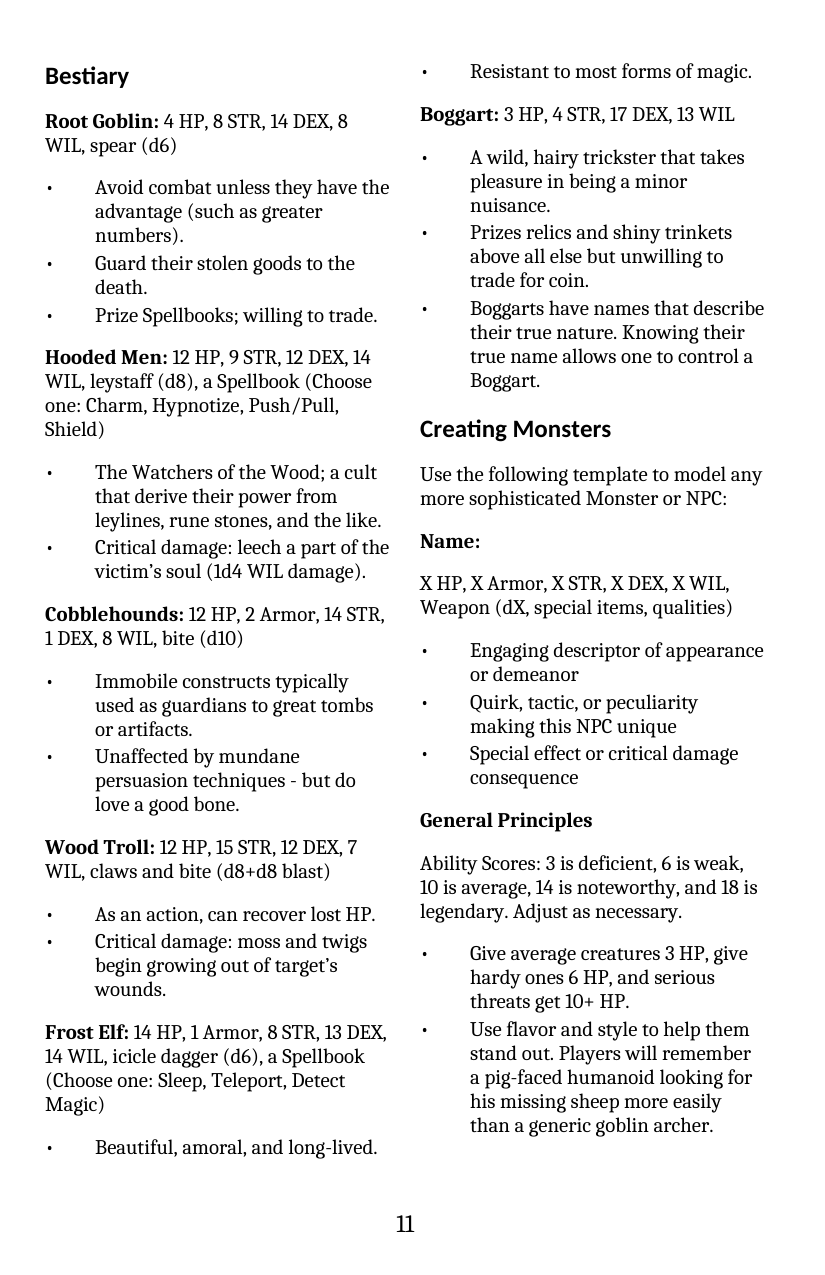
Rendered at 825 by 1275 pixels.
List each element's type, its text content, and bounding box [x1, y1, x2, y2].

text General Principles [420, 809, 765, 833]
subtitle Bestiary [45, 60, 390, 91]
list Resistant to most forms of magic. [420, 60, 765, 84]
text Use the following template to model any more sophisticated Monster or NPC: [420, 463, 765, 511]
list Special effect or critical damage consequence [420, 742, 765, 790]
list Guard their stolen goods to the death. [45, 252, 390, 299]
list A wild, hairy trickster that takes pleasure in being a minor nuisance. [420, 145, 765, 217]
list Prize Spellbooks; willing to trade. [45, 303, 390, 327]
list Immobile constructs typically used as guardians to great tombs or artifacts. [45, 669, 390, 741]
text Cobblehounds: 12 HP, 2 Armor, 14 STR, 1 DEX, 8 WIL, bite (d10) [45, 603, 390, 651]
list Unaffected by mundane persuasion techniques - but do love a good bone. [45, 745, 390, 817]
text X HP, X Armor, X STR, X DEX, X WIL, Weapon (dX, special items, qualities) [420, 572, 765, 620]
text Frost Elf: 14 HP, 1 Armor, 8 STR, 13 DEX, 14 WIL, icicle dagger (d6), a Spellbook (Choose one: Sleep, Teleport, Detect Magic) [45, 1021, 390, 1117]
list Use flavor and style to help them stand out. Players will remember a pig-faced humanoid looking for his missing sheep more easily than a generic goblin archer. [420, 1018, 765, 1137]
text Hooded Men: 12 HP, 9 STR, 12 DEX, 14 WIL, leystaff (d8), a Spellbook (Choose one: Charm, Hypnotize, Push/Pull, Shield) [45, 346, 390, 442]
text Wood Troll: 12 HP, 15 STR, 12 DEX, 7 WIL, claws and bite (d8+d8 blast) [45, 836, 390, 884]
list Critical damage: moss and twigs begin growing out of target’s wounds. [45, 930, 390, 1002]
list As an action, can recover lost HP. [45, 902, 390, 926]
text Ability Scores: 3 is deficient, 6 is weak, 10 is average, 14 is noteworthy, and 18 is legendary. Adjust as necessary. [420, 851, 765, 923]
list Quirk, tactic, or peculiarity making this NPC unique [420, 690, 765, 738]
list Critical damage: leech a part of the victim’s soul (1d4 WIL damage). [45, 536, 390, 584]
text Root Goblin: 4 HP, 8 STR, 14 DEX, 8 WIL, spear (d6) [45, 109, 390, 157]
list Prizes relics and shiny trinkets above all else but unwilling to trade for coin. [420, 221, 765, 293]
text Boggart: 3 HP, 4 STR, 17 DEX, 13 WIL [420, 103, 765, 127]
text Name: [420, 529, 765, 553]
list Beautiful, amoral, and long-lived. [45, 1135, 390, 1159]
list Avoid combat unless they have the advantage (such as greater numbers). [45, 176, 390, 248]
list The Watchers of the Wood; a cult that derive their power from leylines, rune stones, and the like. [45, 461, 390, 532]
list Give average creatures 3 HP, give hardy ones 6 HP, and serious threats get 10+ HP. [420, 942, 765, 1014]
list Engaging descriptor of appearance or demeanor [420, 639, 765, 687]
subtitle Creating Monsters [420, 413, 765, 444]
list Boggarts have names that describe their true nature. Knowing their true name allows one to control a Boggart. [420, 297, 765, 392]
